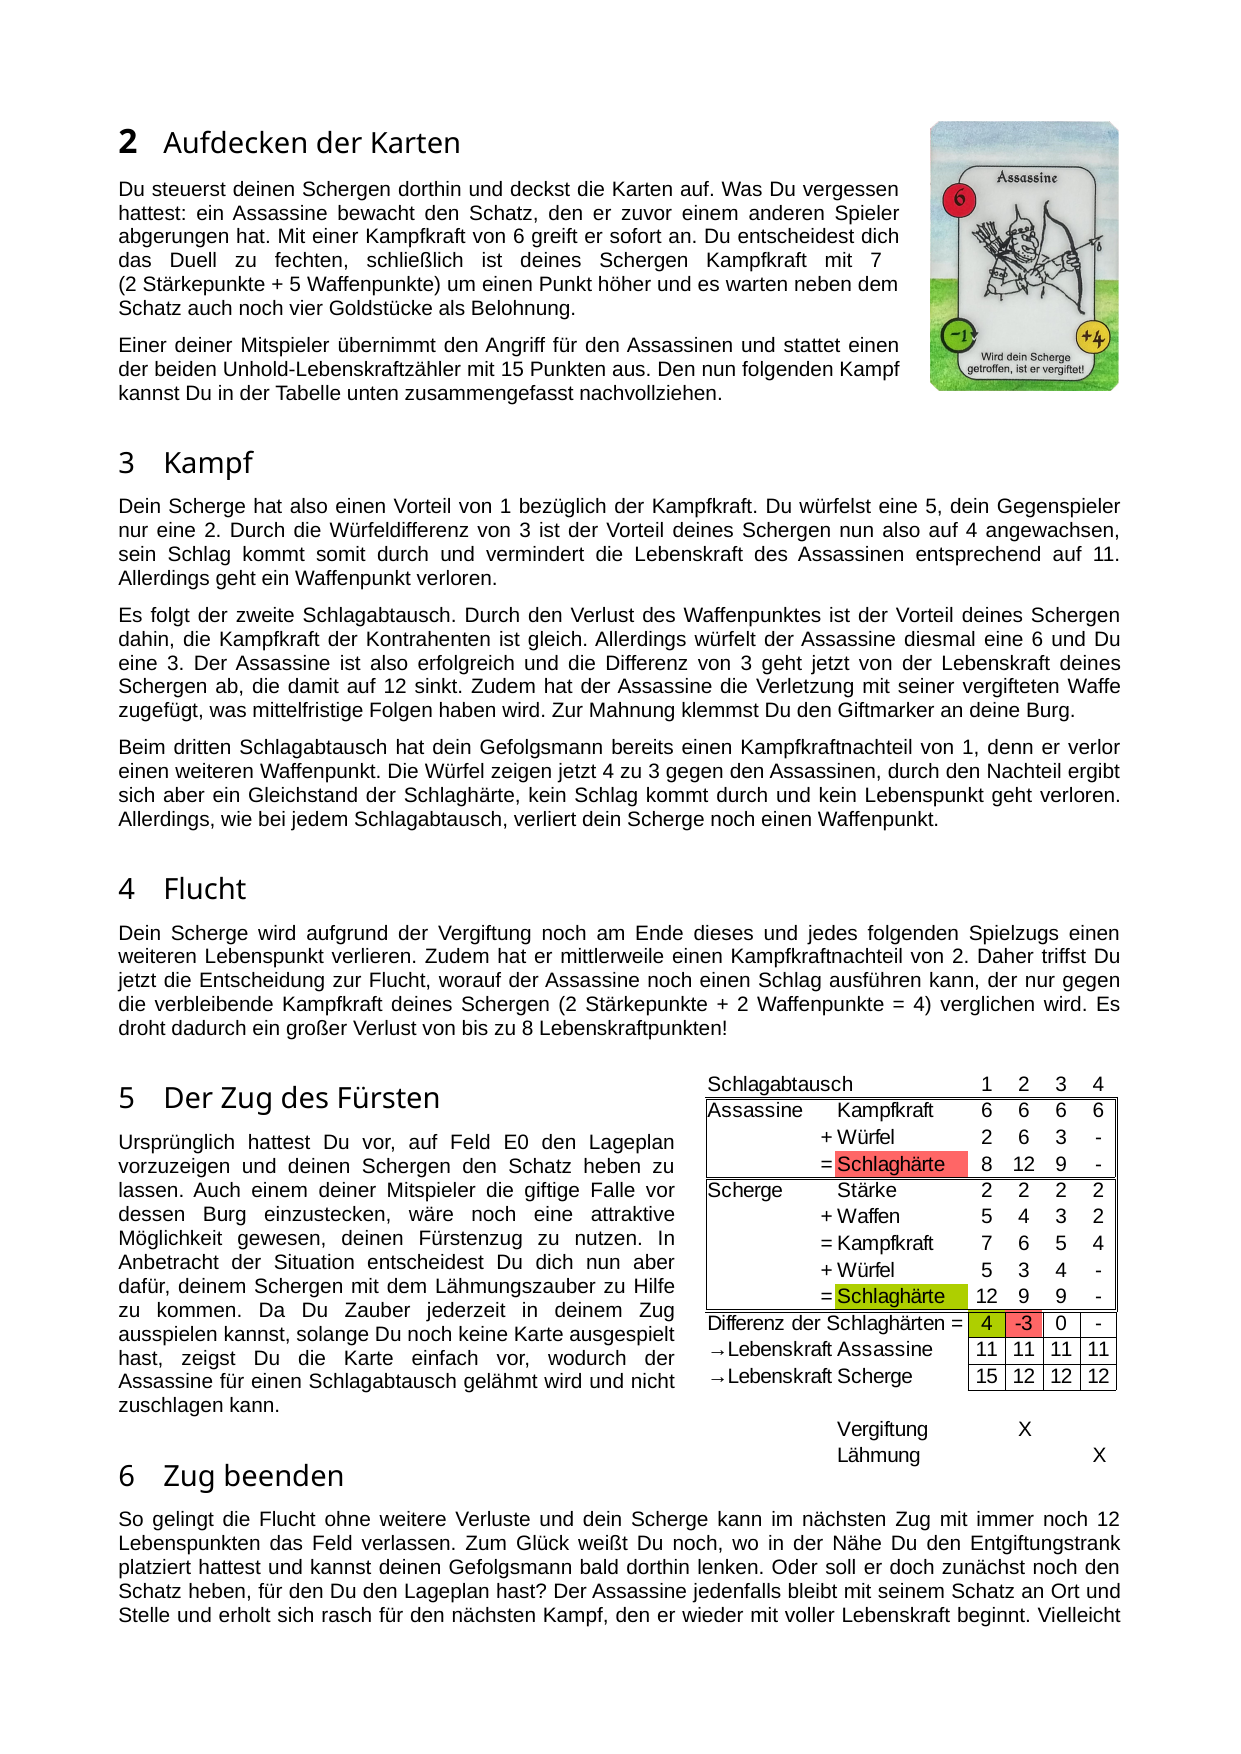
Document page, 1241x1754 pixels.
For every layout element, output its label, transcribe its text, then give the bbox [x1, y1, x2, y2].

picture [930, 121, 1119, 391]
subtitle Aufdecken der Karten [118, 118, 1122, 164]
text Ursprünglich hattest Du vor, auf Feld E0 den Lageplan vorzuzeigen und deinen Schergen den Schatz heben zu lassen. Auch einem deiner Mitspieler die giftige Falle vor dessen Burg einzustecken, wäre noch eine attraktive Möglichkeit gewesen, deinen Fürstenzug zu nutzen. In Anbetracht der Situation entscheidest Du dich nun aber dafür, deinem Schergen mit dem Lähmungszauber zu Hilfe zu kommen. Da Du Zauber jederzeit in deinem Zug ausspielen kannst, solange Du noch keine Karte ausgespielt hast, zeigst Du die Karte einfach vor, wodurch der Assassine für einen Schlagabtausch gelähmt wird und nicht zuschlagen kann. [118, 1130, 1122, 1417]
subtitle Zug beenden [118, 1455, 1122, 1494]
subtitle Der Zug des Fürsten [118, 1078, 1122, 1117]
text Es folgt der zweite Schlagabtausch. Durch den Verlust des Waffenpunktes ist der Vorteil deines Schergen dahin, die Kampfkraft der Kontrahenten ist gleich. Allerdings würfelt der Assassine diesmal eine 6 und Du eine 3. Der Assassine ist also erfolgreich und die Differenz von 3 geht jetzt von der Lebenskraft deines Schergen ab, die damit auf 12 sinkt. Zudem hat der Assassine die Verletzung mit seiner vergifteten Waffe zugefügt, was mittelfristige Folgen haben wird. Zur Mahnung klemmst Du den Giftmarker an deine Burg. [118, 602, 1122, 722]
text Beim dritten Schlagabtausch hat dein Gefolgsmann bereits einen Kampfkraftnachteil von 1, denn er verlor einen weiteren Waffenpunkt. Die Würfel zeigen jetzt 4 zu 3 gegen den Assassinen, durch den Nachteil ergibt sich aber ein Gleichstand der Schlaghärte, kein Schlag kommt durch und kein Lebenspunkt geht verloren. Allerdings, wie bei jedem Schlagabtausch, verliert dein Scherge noch einen Waffenpunkt. [118, 735, 1122, 831]
text Du steuerst deinen Schergen dorthin und deckst die Karten auf. Was Du vergessen hattest: ein Assassine bewacht den Schatz, den er zuvor einem anderen Spieler abgerungen hat. Mit einer Kampfkraft von 6 greift er sofort an. Du entscheidest dich das Duell zu fechten, schließlich ist deines Schergen Kampfkraft mit 7 (2 Stärkepunkte + 5 Waffenpunkte) um einen Punkt höher und es warten neben dem Schatz auch noch vier Goldstücke als Belohnung. [118, 176, 930, 320]
subtitle Flucht [118, 868, 1122, 908]
text Dein Scherge hat also einen Vorteil von 1 bezüglich der Kampfkraft. Du würfelst eine 5, dein Gegenspieler nur eine 2. Durch die Würfeldifferenz von 3 ist der Vorteil deines Schergen nun also auf 4 angewachsen, sein Schlag kommt somit durch und vermindert die Lebenskraft des Assassinen entsprechend auf 11. Allerdings geht ein Waffenpunkt verloren. [118, 494, 1122, 590]
text Dein Scherge wird aufgrund der Vergiftung noch am Ende dieses und jedes folgenden Spielzugs einen weiteren Lebenspunkt verlieren. Zudem hat er mittlerweile einen Kampfkraftnachteil von 2. Daher triffst Du jetzt die Entscheidung zur Flucht, worauf der Assassine noch einen Schlag ausführen kann, der nur gegen die verbleibende Kampfkraft deines Schergen (2 Stärkepunkte + 2 Waffenpunkte = 4) verglichen wird. Es droht dadurch ein großer Verlust von bis zu 8 Lebenskraftpunkten! [118, 920, 1122, 1040]
text Einer deiner Mitspieler übernimmt den Angriff für den Assassinen und stattet einen der beiden Unhold-Lebenskraftzähler mit 15 Punkten aus. Den nun folgenden Kampf kannst Du in der Tabelle unten zusammengefasst nachvollziehen. [118, 333, 1122, 404]
text So gelingt die Flucht ohne weitere Verluste und dein Scherge kann im nächsten Zug mit immer noch 12 Lebenspunkten das Feld verlassen. Zum Glück weißt Du noch, wo in der Nähe Du den Entgiftungstrank platziert hattest und kannst deinen Gefolgsmann bald dorthin lenken. Oder soll er doch zunächst noch den Schatz heben, für den Du den Lageplan hast? Der Assassine jedenfalls bleibt mit seinem Schatz an Ort und Stelle und erholt sich rasch für den nächsten Kampf, den er wieder mit voller Lebenskraft beginnt. Vielleicht [118, 1507, 1122, 1627]
subtitle Kampf [118, 442, 1122, 482]
